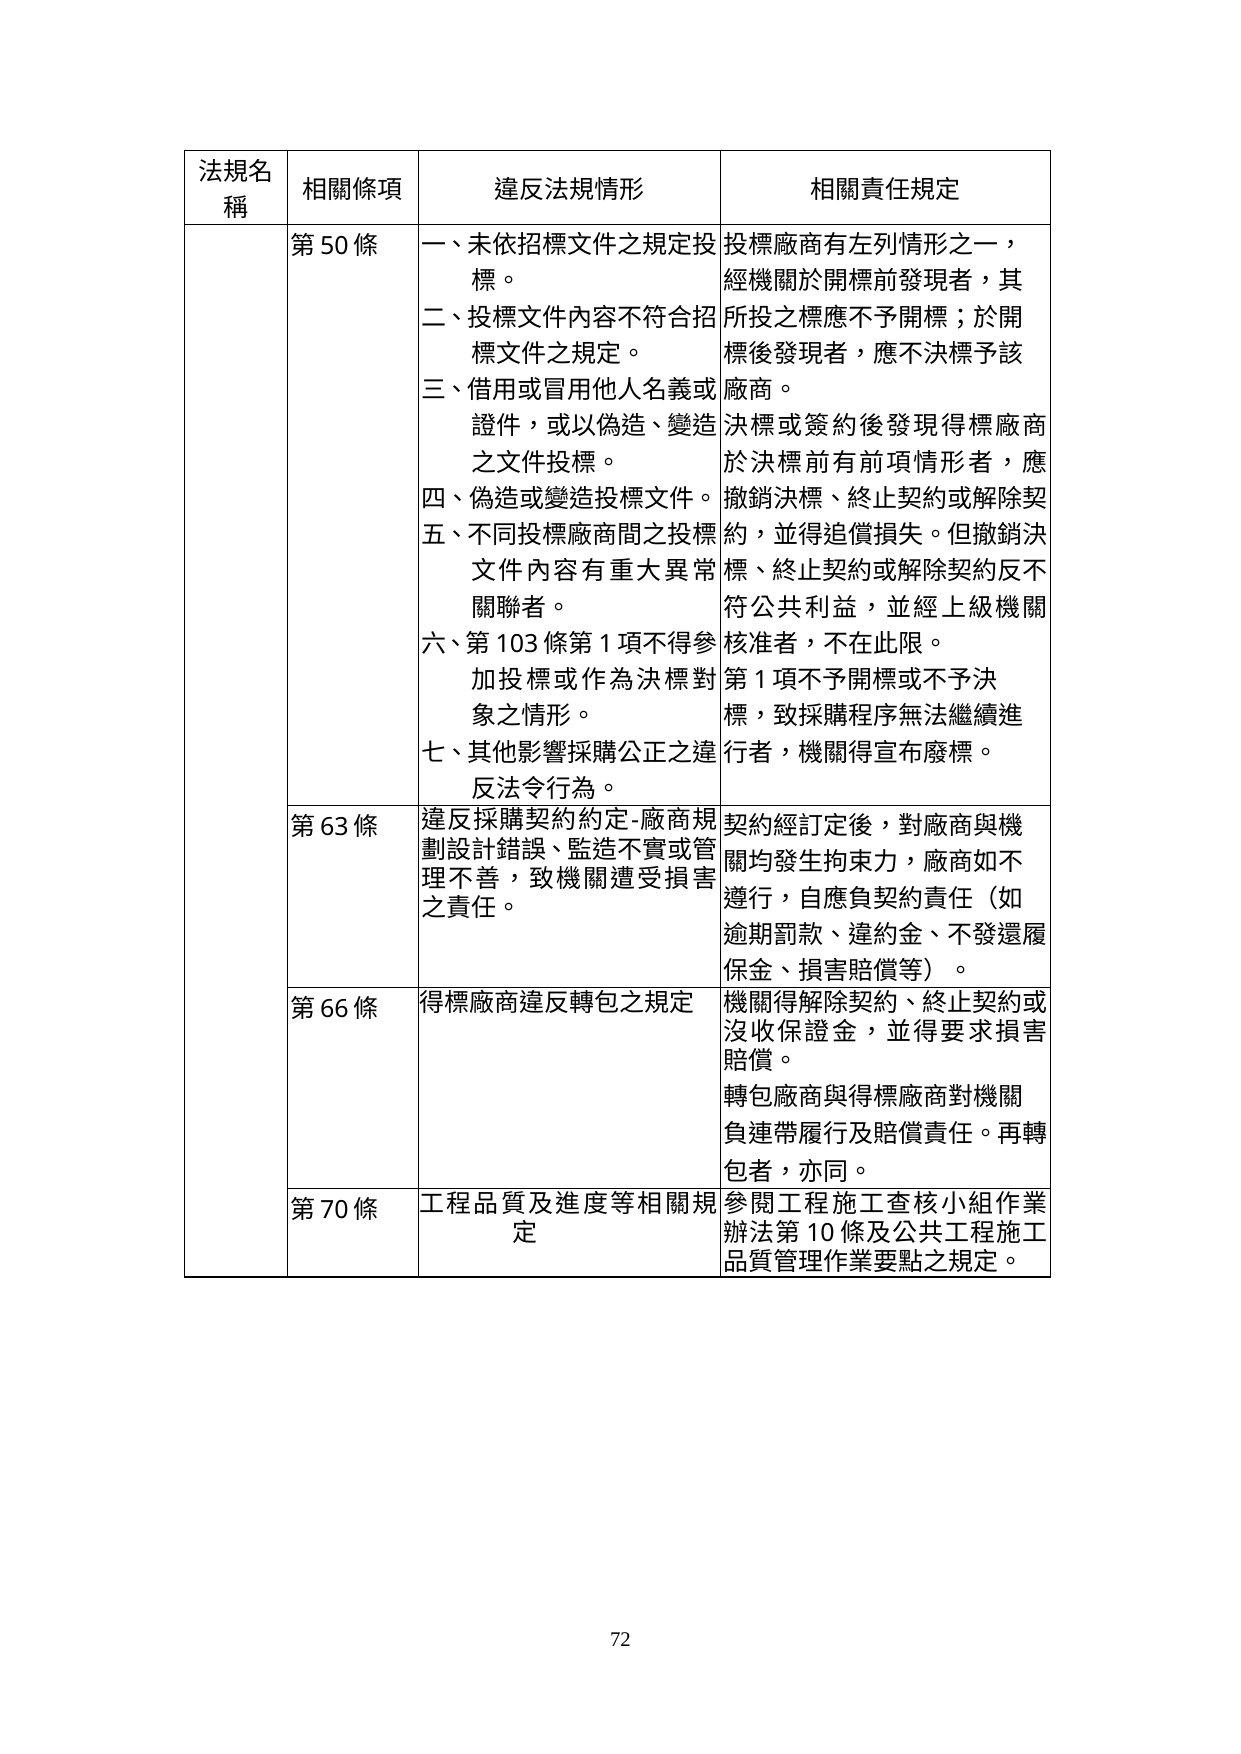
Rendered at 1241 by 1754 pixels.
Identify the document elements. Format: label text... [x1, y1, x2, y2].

table_cell 第66條 [288, 988, 418, 1188]
table_header 相關條項 [288, 151, 418, 223]
table_header 違反法規情形 [419, 151, 720, 223]
table_cell 得標廠商違反轉包之規定 [419, 988, 720, 1188]
table_header 相關責任規定 [721, 151, 1050, 223]
table_cell 違反採購契約約定-廠商規劃設計錯誤、監造不實或管理不善，致機關遭受損害之責任。 [419, 806, 720, 987]
table_cell 第63條 [288, 806, 418, 987]
table_cell 機關得解除契約、終止契約或沒收保證金，並得要求損害賠償。 轉包廠商與得標廠商對機關負連帶履行及賠償責任。再轉包者，亦同。 [721, 988, 1050, 1188]
table_cell 投標廠商有左列情形之一，經機關於開標前發現者，其所投之標應不予開標；於開標後發現者，應不決標予該廠商。 決標或簽約後發現得標廠商於決標前有前項情形者，應撤銷決標、終止契約或解除契約，並得追償損失。但撤銷決標、終止契約或解除契約反不符公共利益，並經上級機關核准者，不在此限。 第1項不予開標或不予決標，致採購程序無法繼續進行者，機關得宣布廢標。 [721, 225, 1050, 804]
table_header 法規名稱 [185, 151, 287, 223]
table_cell 參閱工程施工查核小組作業辦法第10條及公共工程施工品質管理作業要點之規定。 [721, 1189, 1050, 1276]
table_cell 契約經訂定後，對廠商與機關均發生拘束力，廠商如不遵行，自應負契約責任（如逾期罰款、違約金、不發還履保金、損害賠償等）。 [721, 806, 1050, 987]
table_cell 一、未依招標文件之規定投標。 二、投標文件內容不符合招標文件之規定。 三、借用或冒用他人名義或證件，或以偽造、變造之文件投標。 四、偽造或變造投標文件。 五、不同投標廠商間之投標文件內容有重大異常關聯者。 六、第103條第1項不得參加投標或作為決標對象之情形。 七、其他影響採購公正之違反法令行為。 [419, 225, 720, 804]
table_cell 工程品質及進度等相關規定 [419, 1189, 720, 1276]
table_cell 第50條 [288, 225, 418, 804]
table_cell 第70條 [288, 1189, 418, 1276]
